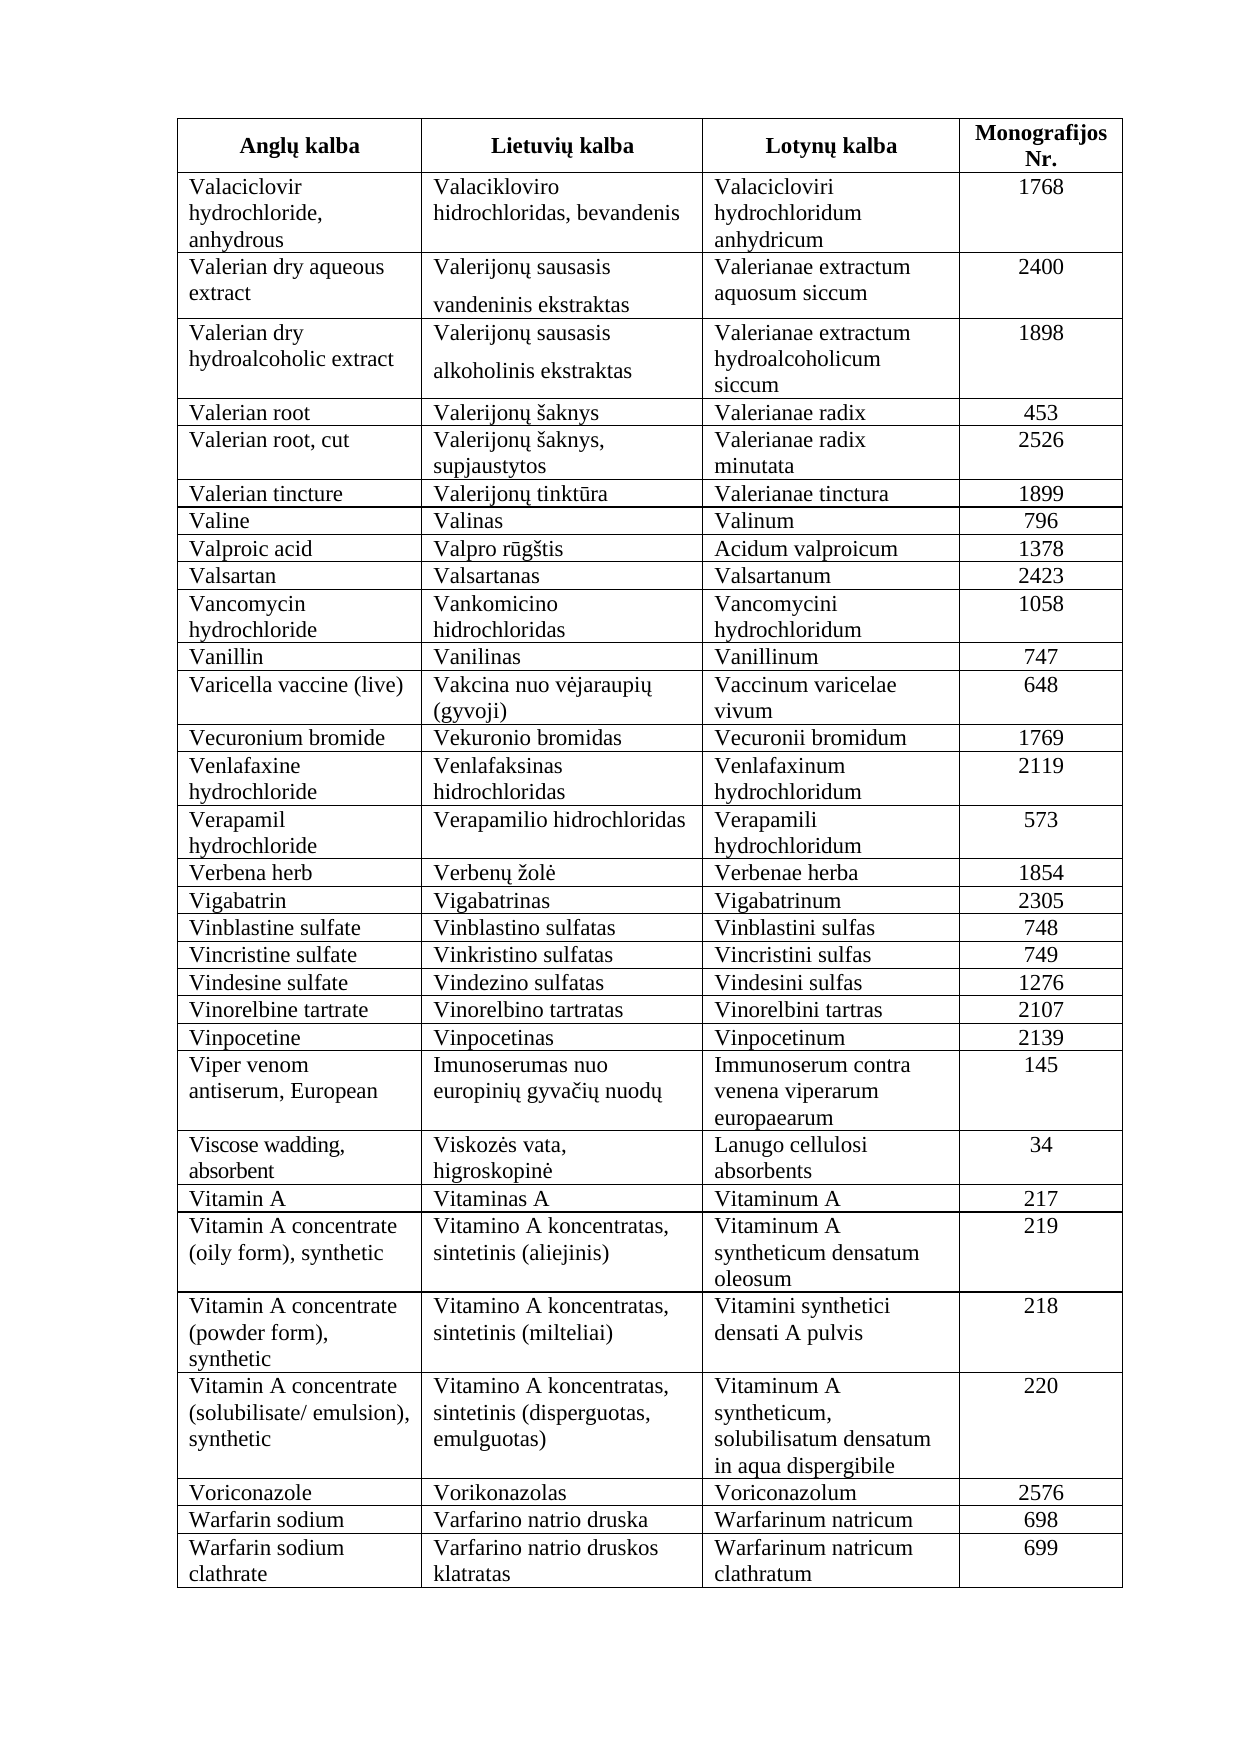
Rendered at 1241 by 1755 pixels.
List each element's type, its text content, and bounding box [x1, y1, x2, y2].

table_cell Vakcina nuo vėjaraupių (gyvoji) [422, 671, 702, 723]
table_cell Vanillinum [703, 643, 959, 670]
table_cell 2526 [960, 426, 1122, 479]
table_cell Vinkristino sulfatas [422, 942, 702, 968]
table_cell 2139 [960, 1024, 1122, 1050]
table_cell Vincristini sulfas [703, 942, 959, 968]
table_cell Acidum valproicum [703, 535, 959, 561]
table_cell Valerianae tinctura [703, 480, 959, 506]
table_cell Valerijonų šaknys, supjaustytos [422, 426, 702, 479]
table_cell 34 [960, 1131, 1122, 1184]
table_cell 699 [960, 1534, 1122, 1587]
table_cell Venlafaxinum hydrochloridum [703, 752, 959, 804]
table_cell 219 [960, 1213, 1122, 1291]
table_cell Vindesine sulfate [178, 969, 421, 995]
table_cell 1769 [960, 725, 1122, 751]
table_cell Vigabatrinas [422, 887, 702, 913]
table_cell Vinblastini sulfas [703, 914, 959, 941]
table_cell Venlafaxine hydrochloride [178, 752, 421, 804]
table_cell 698 [960, 1506, 1122, 1533]
table_cell Valerijonų sausasis alkoholinis ekstraktas [422, 319, 702, 398]
table_cell 796 [960, 508, 1122, 534]
table_cell Vaccinum varicelae vivum [703, 671, 959, 723]
table_cell Valproic acid [178, 535, 421, 561]
table_cell Vekuronio bromidas [422, 725, 702, 751]
table_cell Voriconazolum [703, 1479, 959, 1505]
table_cell 1854 [960, 859, 1122, 886]
table_cell Venlafaksinas hidrochloridas [422, 752, 702, 804]
table_cell Verbenų žolė [422, 859, 702, 886]
table_cell Varfarino natrio druska [422, 1506, 702, 1533]
table_cell Vindezino sulfatas [422, 969, 702, 995]
table_cell Vitamino A koncentratas, sintetinis (aliejinis) [422, 1213, 702, 1291]
table_cell Voriconazole [178, 1479, 421, 1505]
table_cell Vitamino A koncentratas, sintetinis (milteliai) [422, 1293, 702, 1372]
table_cell Valine [178, 508, 421, 534]
table_cell Verapamil hydrochloride [178, 806, 421, 858]
table_cell Verapamili hydrochloridum [703, 806, 959, 858]
table_cell 2119 [960, 752, 1122, 804]
table_cell 217 [960, 1185, 1122, 1211]
table_cell Vitamin A [178, 1185, 421, 1211]
table_cell 145 [960, 1051, 1122, 1130]
table_cell 573 [960, 806, 1122, 858]
table_cell Vecuronium bromide [178, 725, 421, 751]
table_cell Valinas [422, 508, 702, 534]
table_cell Verbenae herba [703, 859, 959, 886]
table_cell Vitaminum A [703, 1185, 959, 1211]
table_cell Vincristine sulfate [178, 942, 421, 968]
table_cell Valerianae radix minutata [703, 426, 959, 479]
table_cell 1058 [960, 590, 1122, 642]
table_cell Warfarinum natricum [703, 1506, 959, 1533]
table_cell 218 [960, 1293, 1122, 1372]
table_cell Vorikonazolas [422, 1479, 702, 1505]
table_cell Vitamin A concentrate (oily form), synthetic [178, 1213, 421, 1291]
table_cell Valerianae radix [703, 399, 959, 425]
table_cell Vinblastino sulfatas [422, 914, 702, 941]
table_cell Vinblastine sulfate [178, 914, 421, 941]
table_cell 2576 [960, 1479, 1122, 1505]
table_cell Vinpocetine [178, 1024, 421, 1050]
table_cell Valerian dry aqueous extract [178, 253, 421, 318]
table_cell Varfarino natrio druskos klatratas [422, 1534, 702, 1587]
table_cell Warfarinum natricum clathratum [703, 1534, 959, 1587]
table_cell 220 [960, 1373, 1122, 1478]
table_cell Vigabatrinum [703, 887, 959, 913]
table_cell Valerijonų šaknys [422, 399, 702, 425]
table_cell 1276 [960, 969, 1122, 995]
table_header Lotynų kalba [703, 119, 959, 172]
table_cell Valerian dry hydroalcoholic extract [178, 319, 421, 398]
table_cell Valsartanum [703, 562, 959, 588]
table_cell 2305 [960, 887, 1122, 913]
table_cell 453 [960, 399, 1122, 425]
table_cell 2400 [960, 253, 1122, 318]
table_cell Warfarin sodium [178, 1506, 421, 1533]
table_cell Vitamini synthetici densati A pulvis [703, 1293, 959, 1372]
table_cell 749 [960, 942, 1122, 968]
table_cell Viscose wadding, absorbent [178, 1131, 421, 1184]
table_cell Vinpocetinum [703, 1024, 959, 1050]
table_cell Vankomicino hidrochloridas [422, 590, 702, 642]
table_cell Valerianae extractum aquosum siccum [703, 253, 959, 318]
table_cell Valpro rūgštis [422, 535, 702, 561]
table_cell Valacikloviro hidrochloridas, bevandenis [422, 173, 702, 252]
table_cell 2423 [960, 562, 1122, 588]
table_cell 748 [960, 914, 1122, 941]
table_cell Vecuronii bromidum [703, 725, 959, 751]
table_cell Vinpocetinas [422, 1024, 702, 1050]
table_cell Valsartanas [422, 562, 702, 588]
table_cell Vancomycini hydrochloridum [703, 590, 959, 642]
table_cell Valerian tincture [178, 480, 421, 506]
table_cell Valacicloviri hydrochloridum anhydricum [703, 173, 959, 252]
table_cell Lanugo cellulosi absorbents [703, 1131, 959, 1184]
table_cell Vanillin [178, 643, 421, 670]
table_cell 1899 [960, 480, 1122, 506]
table_cell 1768 [960, 173, 1122, 252]
table_cell Viskozės vata, higroskopinė [422, 1131, 702, 1184]
table_cell 1898 [960, 319, 1122, 398]
table_cell Vinorelbini tartras [703, 996, 959, 1023]
table_cell Immunoserum contra venena viperarum europaearum [703, 1051, 959, 1130]
table_cell Vigabatrin [178, 887, 421, 913]
table_header Lietuvių kalba [422, 119, 702, 172]
table_cell Verapamilio hidrochloridas [422, 806, 702, 858]
table_cell Valaciclovir hydrochloride, anhydrous [178, 173, 421, 252]
table_cell Vinorelbine tartrate [178, 996, 421, 1023]
table_cell 2107 [960, 996, 1122, 1023]
table_cell Valinum [703, 508, 959, 534]
table_cell Valerian root [178, 399, 421, 425]
table_cell Valerijonų sausasis vandeninis ekstraktas [422, 253, 702, 318]
table_header Monografijos Nr. [960, 119, 1122, 172]
table_cell Vitamin A concentrate (solubilisate/ emulsion), synthetic [178, 1373, 421, 1478]
table_cell Vitaminum A syntheticum, solubilisatum densatum in aqua dispergibile [703, 1373, 959, 1478]
table_cell Vitamin A concentrate (powder form), synthetic [178, 1293, 421, 1372]
table_cell Imunoserumas nuo europinių gyvačių nuodų [422, 1051, 702, 1130]
table_cell 1378 [960, 535, 1122, 561]
table_cell 747 [960, 643, 1122, 670]
table_cell Verbena herb [178, 859, 421, 886]
table_cell Viper venom antiserum, European [178, 1051, 421, 1130]
table_cell Vinorelbino tartratas [422, 996, 702, 1023]
table_cell Vancomycin hydrochloride [178, 590, 421, 642]
table_cell Vitaminas A [422, 1185, 702, 1211]
table_cell Valsartan [178, 562, 421, 588]
table_cell Vitamino A koncentratas, sintetinis (disperguotas, emulguotas) [422, 1373, 702, 1478]
table_cell Vindesini sulfas [703, 969, 959, 995]
table_cell Vitaminum A syntheticum densatum oleosum [703, 1213, 959, 1291]
table_cell Varicella vaccine (live) [178, 671, 421, 723]
table_cell Warfarin sodium clathrate [178, 1534, 421, 1587]
table_cell Valerian root, cut [178, 426, 421, 479]
table_cell Valerianae extractum hydroalcoholicum siccum [703, 319, 959, 398]
table_cell Vanilinas [422, 643, 702, 670]
table_cell 648 [960, 671, 1122, 723]
table_cell Valerijonų tinktūra [422, 480, 702, 506]
table_header Anglų kalba [178, 119, 421, 172]
